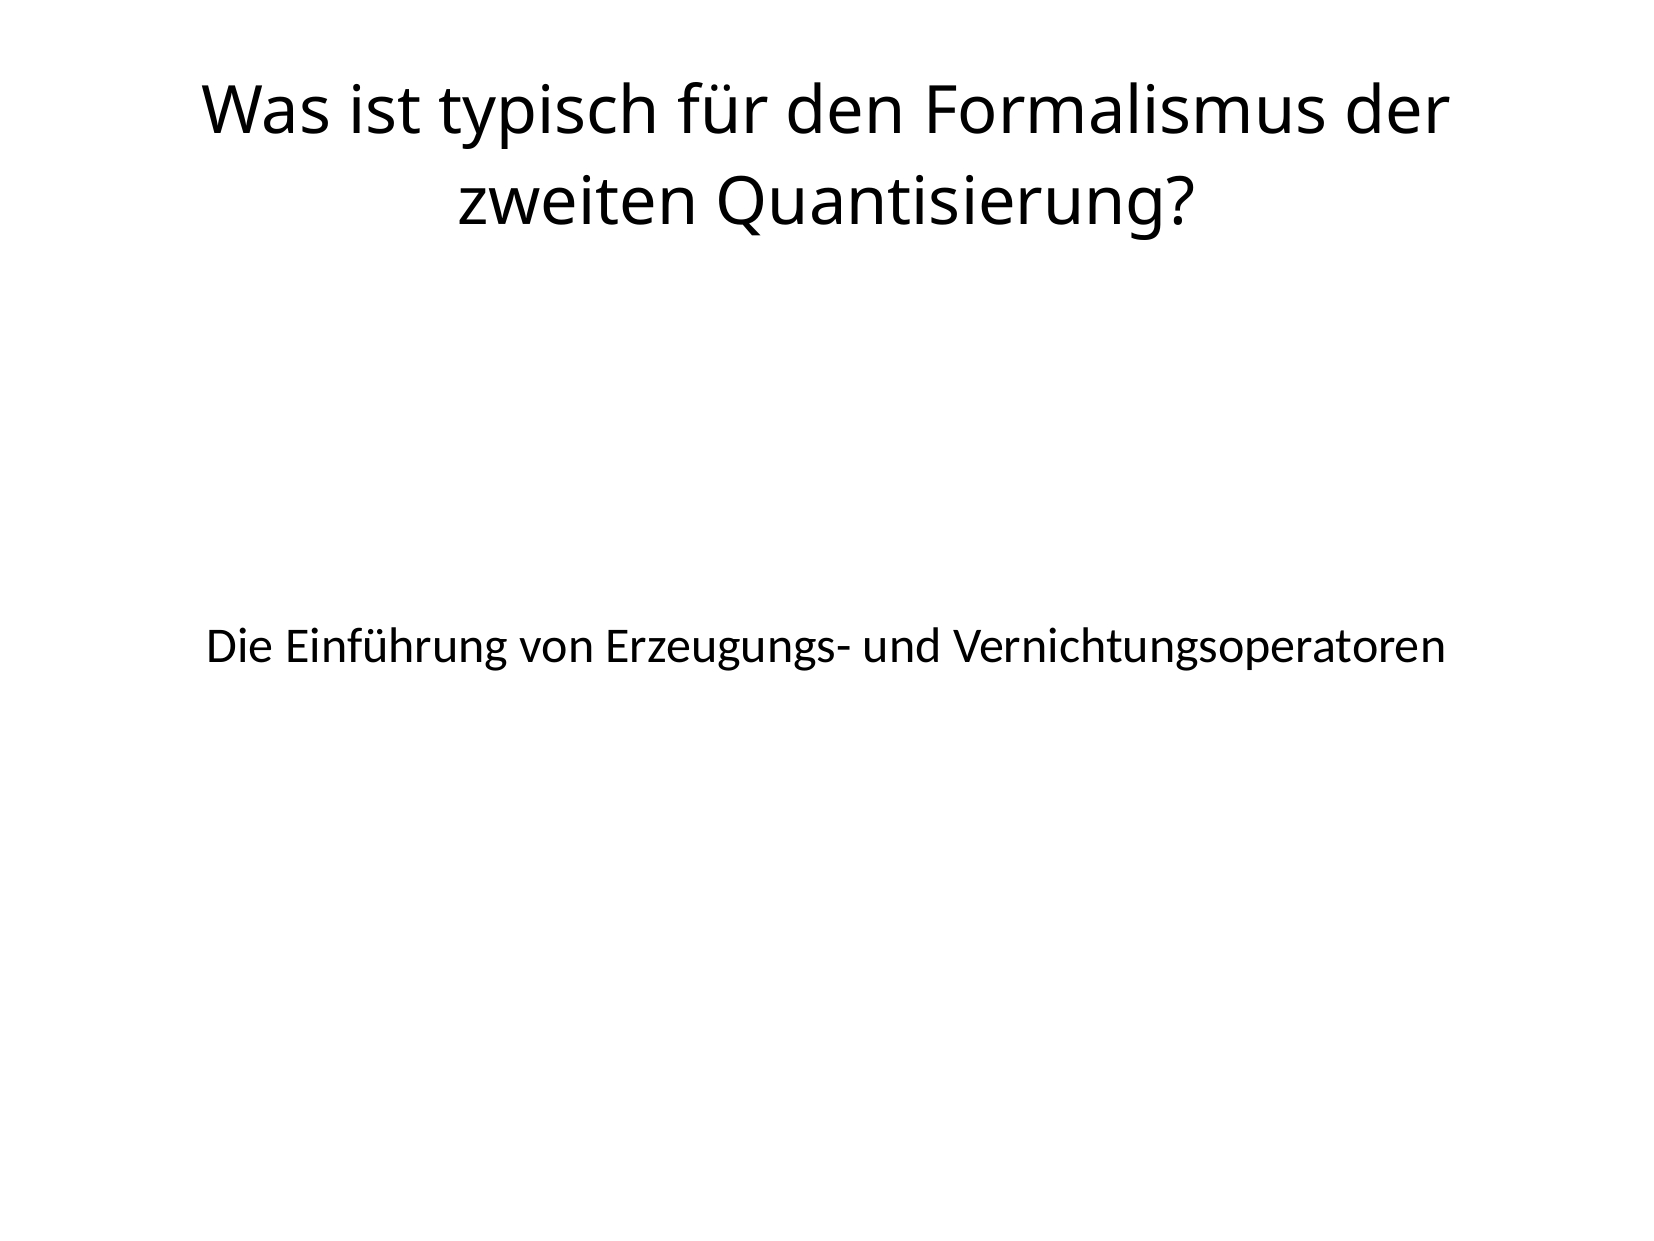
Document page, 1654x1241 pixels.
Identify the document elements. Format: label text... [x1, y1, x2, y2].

title Was ist typisch für den Formalismus der zweiten Quantisierung? [82, 49, 1571, 257]
subtitle Die Einführung von Erzeugungs- und Vernichtungsoperatoren [82, 290, 1571, 1010]
